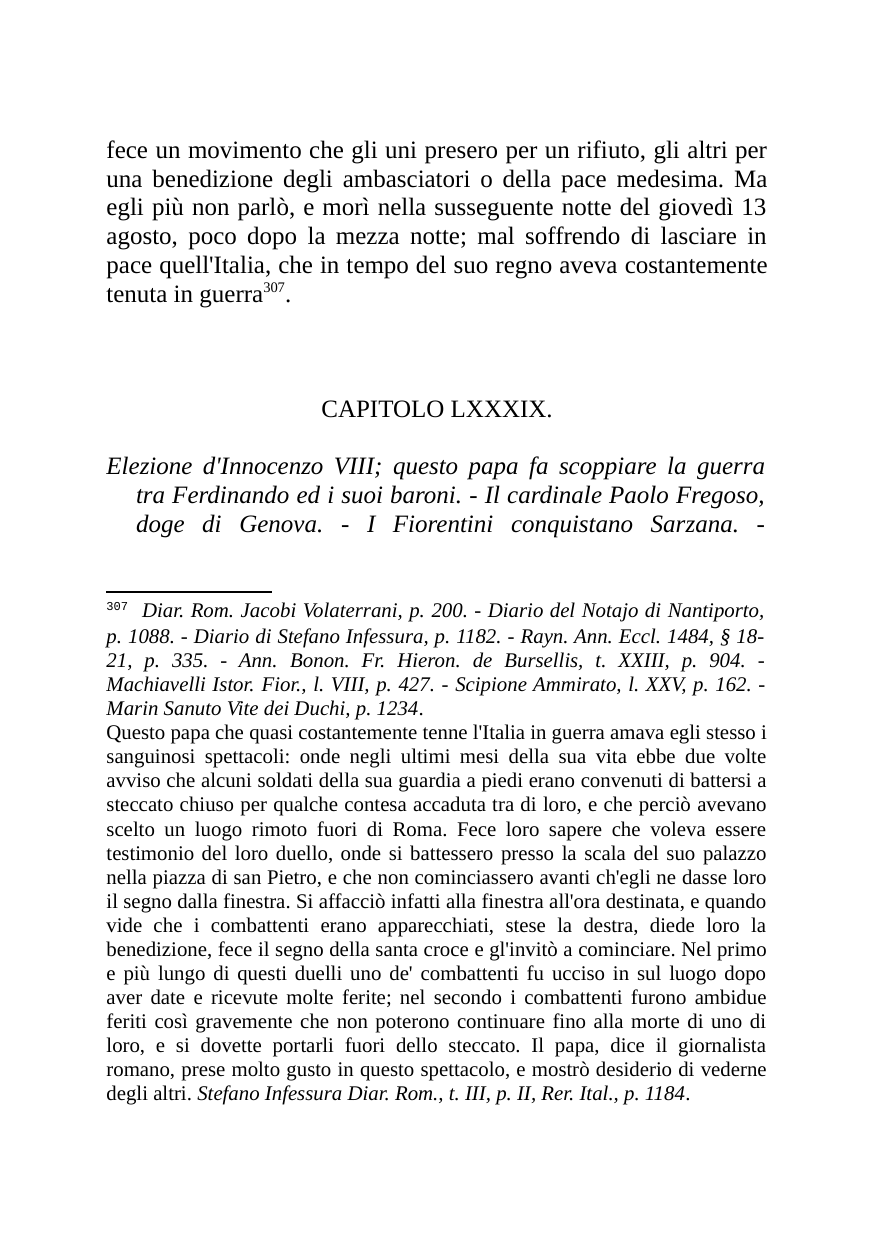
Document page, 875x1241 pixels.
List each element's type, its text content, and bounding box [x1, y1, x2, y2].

text Diar. Rom. Jacobi Volaterrani, p. 200. - Diario del Notajo di Nantiporto, p. 1088. - Diario di Stefano Infessura, p. 1182. - Rayn. Ann. Eccl. 1484, § 18-21, p. 335. - Ann. Bonon. Fr. Hieron. de Bursellis, t. XXIII, p. 904. - Machiavelli Istor. Fior., l. VIII, p. 427. - Scipione Ammirato, l. XXV, p. 162. - Marin Sanuto Vite dei Duchi, p. 1234. [106, 598, 768, 720]
text Elezione d'Innocenzo VIII; questo papa fa scoppiare la guerra tra Ferdinando ed i suoi baroni. - Il cardinale Paolo Fregoso, doge di Genova. - I Fiorentini conquistano Sarzana. [106, 451, 768, 537]
text CAPITOLO LXXXIX. [106, 394, 768, 422]
text Questo papa che quasi costantemente tenne l'Italia in guerra amava egli stesso i sanguinosi spettacoli: onde negli ultimi mesi della sua vita ebbe due volte avviso che alcuni soldati della sua guardia a piedi erano convenuti di battersi a steccato chiuso per qualche contesa accaduta tra di loro, e che perciò avevano scelto un luogo rimoto fuori di Roma. Fece loro sapere che voleva essere testimonio del loro duello, onde si battessero presso la scala del suo palazzo nella piazza di san Pietro, e che non cominciassero avanti ch'egli ne dasse loro il segno dalla finestra. Si affacciò infatti alla finestra all'ora destinata, e quando vide che i combattenti erano apparecchiati, stese la destra, diede loro la benedizione, fece il segno della santa croce e gl'invitò a cominciare. Nel primo e più lungo di questi duelli uno de' combattenti fu ucciso in sul luogo dopo aver date e ricevute molte ferite; nel secondo i combattenti furono ambidue feriti così gravemente che non poterono continuare fino alla morte di uno di loro, e si dovette portarli fuori dello steccato. Il papa, dice il giornalista romano, prese molto gusto in questo spettacolo, e mostrò desiderio di vederne degli altri. Stefano Infessura Diar. Rom., t. III, p. II, Rer. Ital., p. 1184. [106, 720, 768, 1105]
text fece un movimento che gli uni presero per un rifiuto, gli altri per una benedizione degli ambasciatori o della pace medesima. Ma egli più non parlò, e morì nella susseguente notte del giovedì 13 agosto, poco dopo la mezza notte; mal soffrendo di lasciare in pace quell'Italia, che in tempo del suo regno aveva costantemente tenuta in guerra. [106, 135, 768, 307]
